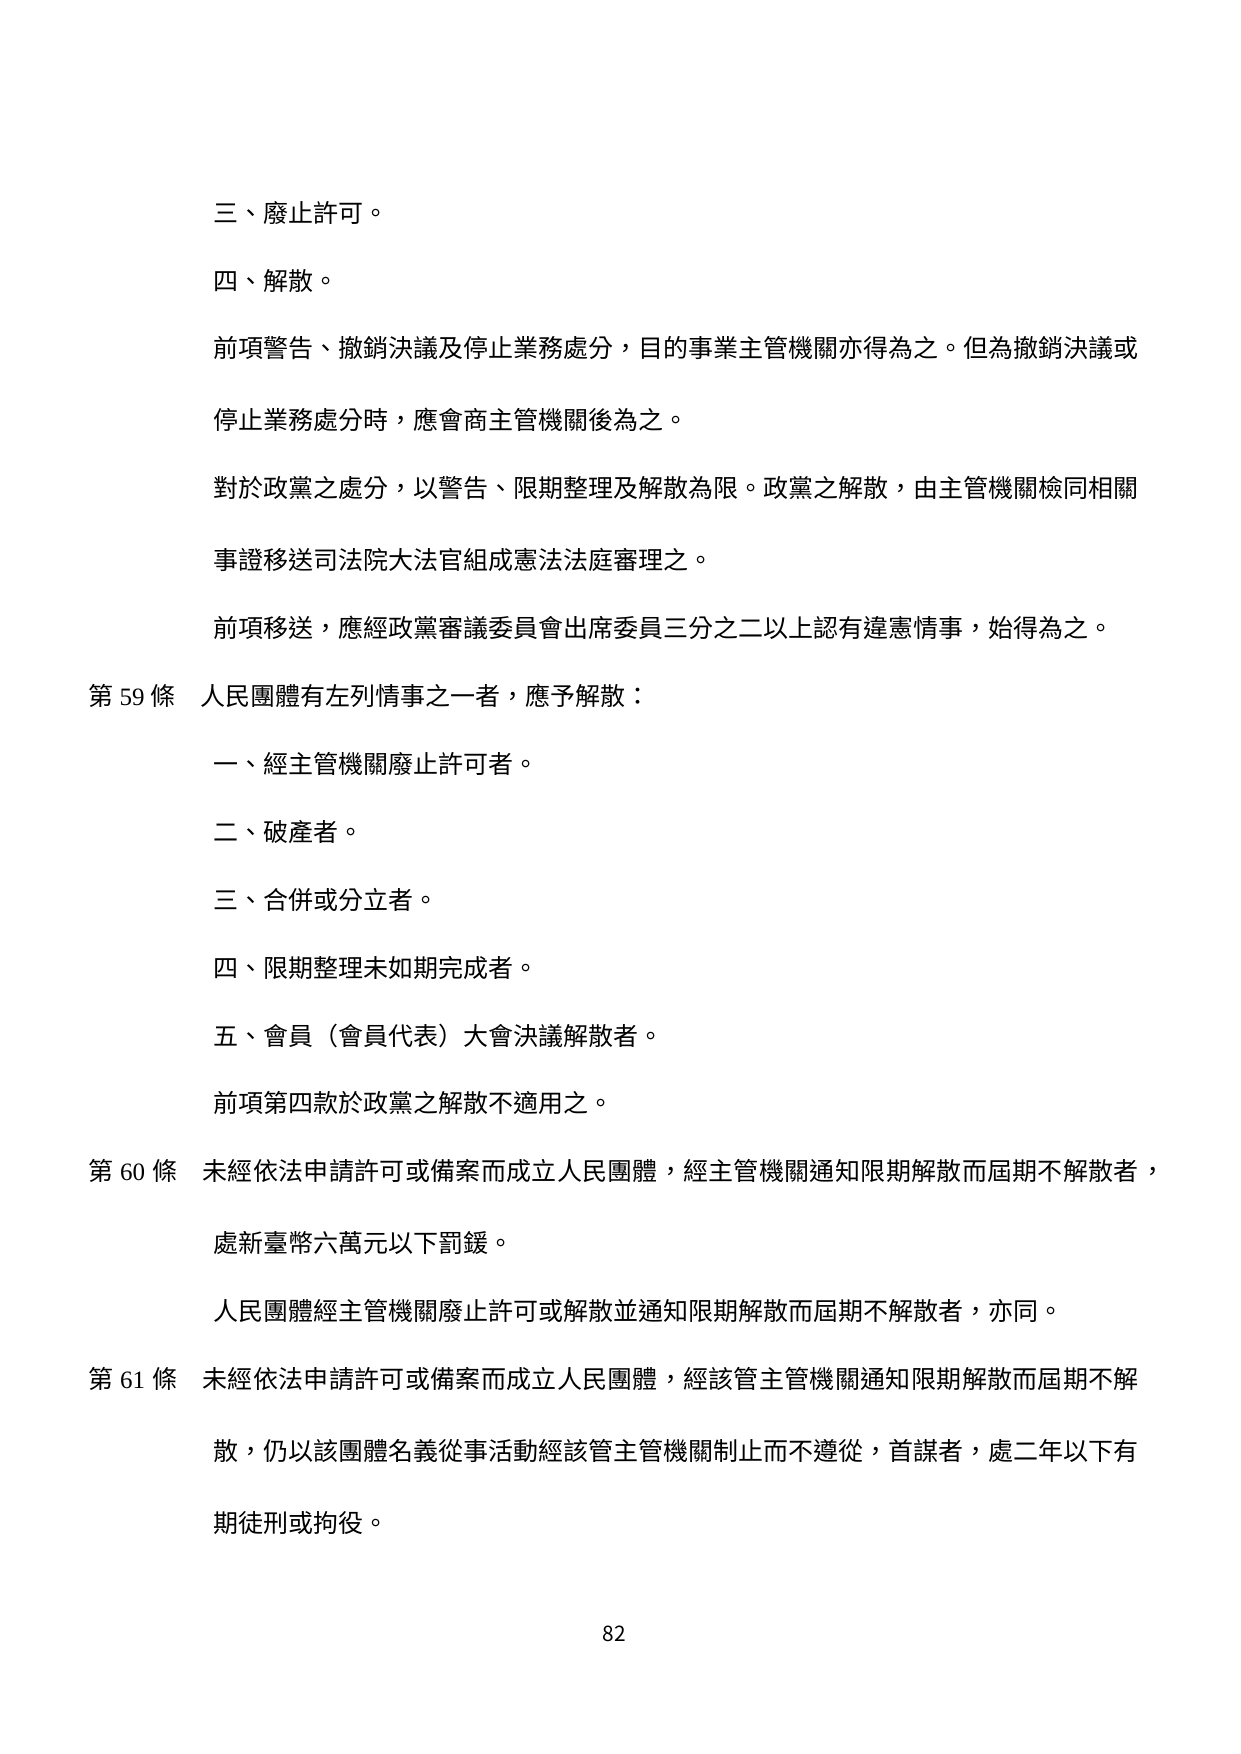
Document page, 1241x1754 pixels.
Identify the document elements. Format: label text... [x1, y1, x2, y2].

text 一、經主管機關廢止許可者。 [214, 721, 1140, 783]
text 人民團體經主管機關廢止許可或解散並通知限期解散而屆期不解散者，亦同。 [214, 1268, 1140, 1331]
text 前項警告、撤銷決議及停止業務處分，目的事業主管機關亦得為之。但為撤銷決議或停止業務處分時，應會商主管機關後為之。 [214, 305, 1140, 440]
text 對於政黨之處分，以警告、限期整理及解散為限。政黨之解散，由主管機關檢同相關事證移送司法院大法官組成憲法法庭審理之。 [214, 445, 1140, 579]
text 前項移送，應經政黨審議委員會出席委員三分之二以上認有違憲情事，始得為之。 [214, 585, 1140, 647]
text 五、會員（會員代表）大會決議解散者。 [214, 992, 1140, 1055]
text 二、破產者。 [214, 789, 1140, 851]
text 三、合併或分立者。 [214, 857, 1140, 919]
text 四、解散。 [214, 237, 1140, 300]
text 前項第四款於政黨之解散不適用之。 [214, 1060, 1140, 1123]
text 四、限期整理未如期完成者。 [214, 924, 1140, 987]
text 三、廢止許可。 [214, 169, 1140, 232]
text 第 59 條 人民團體有左列情事之一者，應予解散： [89, 653, 1140, 715]
text 第 60 條 未經依法申請許可或備案而成立人民團體，經主管機關通知限期解散而屆期不解散者，處新臺幣六萬元以下罰鍰。 [89, 1128, 1140, 1263]
text 第 61 條 未經依法申請許可或備案而成立人民團體，經該管主管機關通知限期解散而屆期不解散，仍以該團體名義從事活動經該管主管機關制止而不遵從，首謀者，處二年以下有期徒刑或拘役。 [89, 1336, 1140, 1542]
